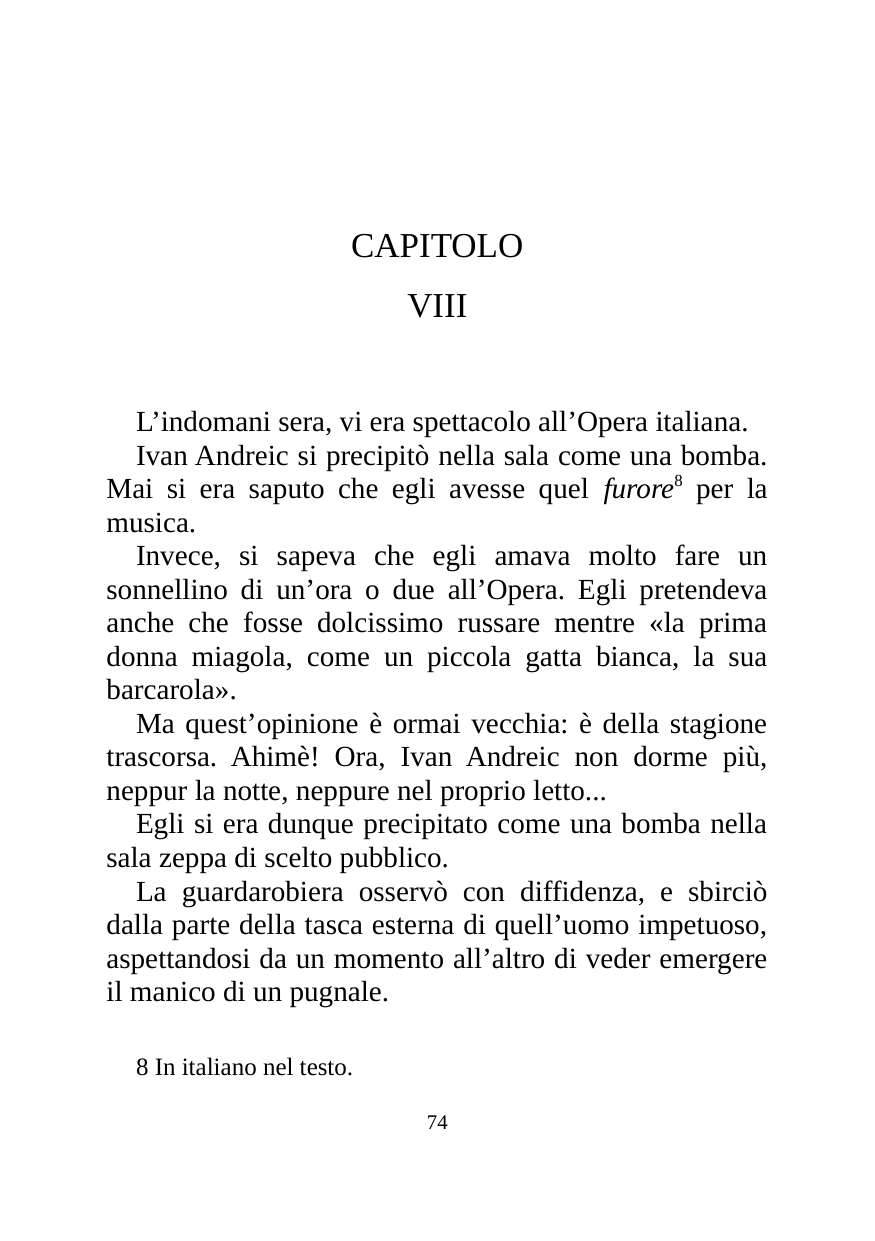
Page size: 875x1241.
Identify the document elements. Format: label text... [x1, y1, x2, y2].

text Ma quest’opinione è ormai vecchia: è della stagione trascorsa. Ahimè! Ora, Ivan Andreic non dorme più, neppur la notte, neppure nel proprio letto... [106, 706, 768, 807]
text Egli si era dunque precipitato come una bomba nella sala zeppa di scelto pubblico. [106, 807, 768, 874]
text Ivan Andreic si precipitò nella sala come una bomba. Mai si era saputo che egli avesse quel furore per la musica. [106, 438, 768, 538]
text La guardarobiera osservò con diffidenza, e sbirciò dalla parte della tasca esterna di quell’uomo impetuoso, aspettandosi da un momento all’altro di veder emergere il manico di un pugnale. [106, 874, 768, 1008]
subtitle CAPITOLO VIII [106, 224, 768, 325]
text In italiano nel testo. [106, 1052, 768, 1080]
text L’indomani sera, vi era spettacolo all’Opera italiana. [106, 404, 768, 438]
text Invece, si sapeva che egli amava molto fare un sonnellino di un’ora o due all’Opera. Egli pretendeva anche che fosse dolcissimo russare mentre «la prima donna miagola, come un piccola gatta bianca, la sua barcarola». [106, 538, 768, 706]
